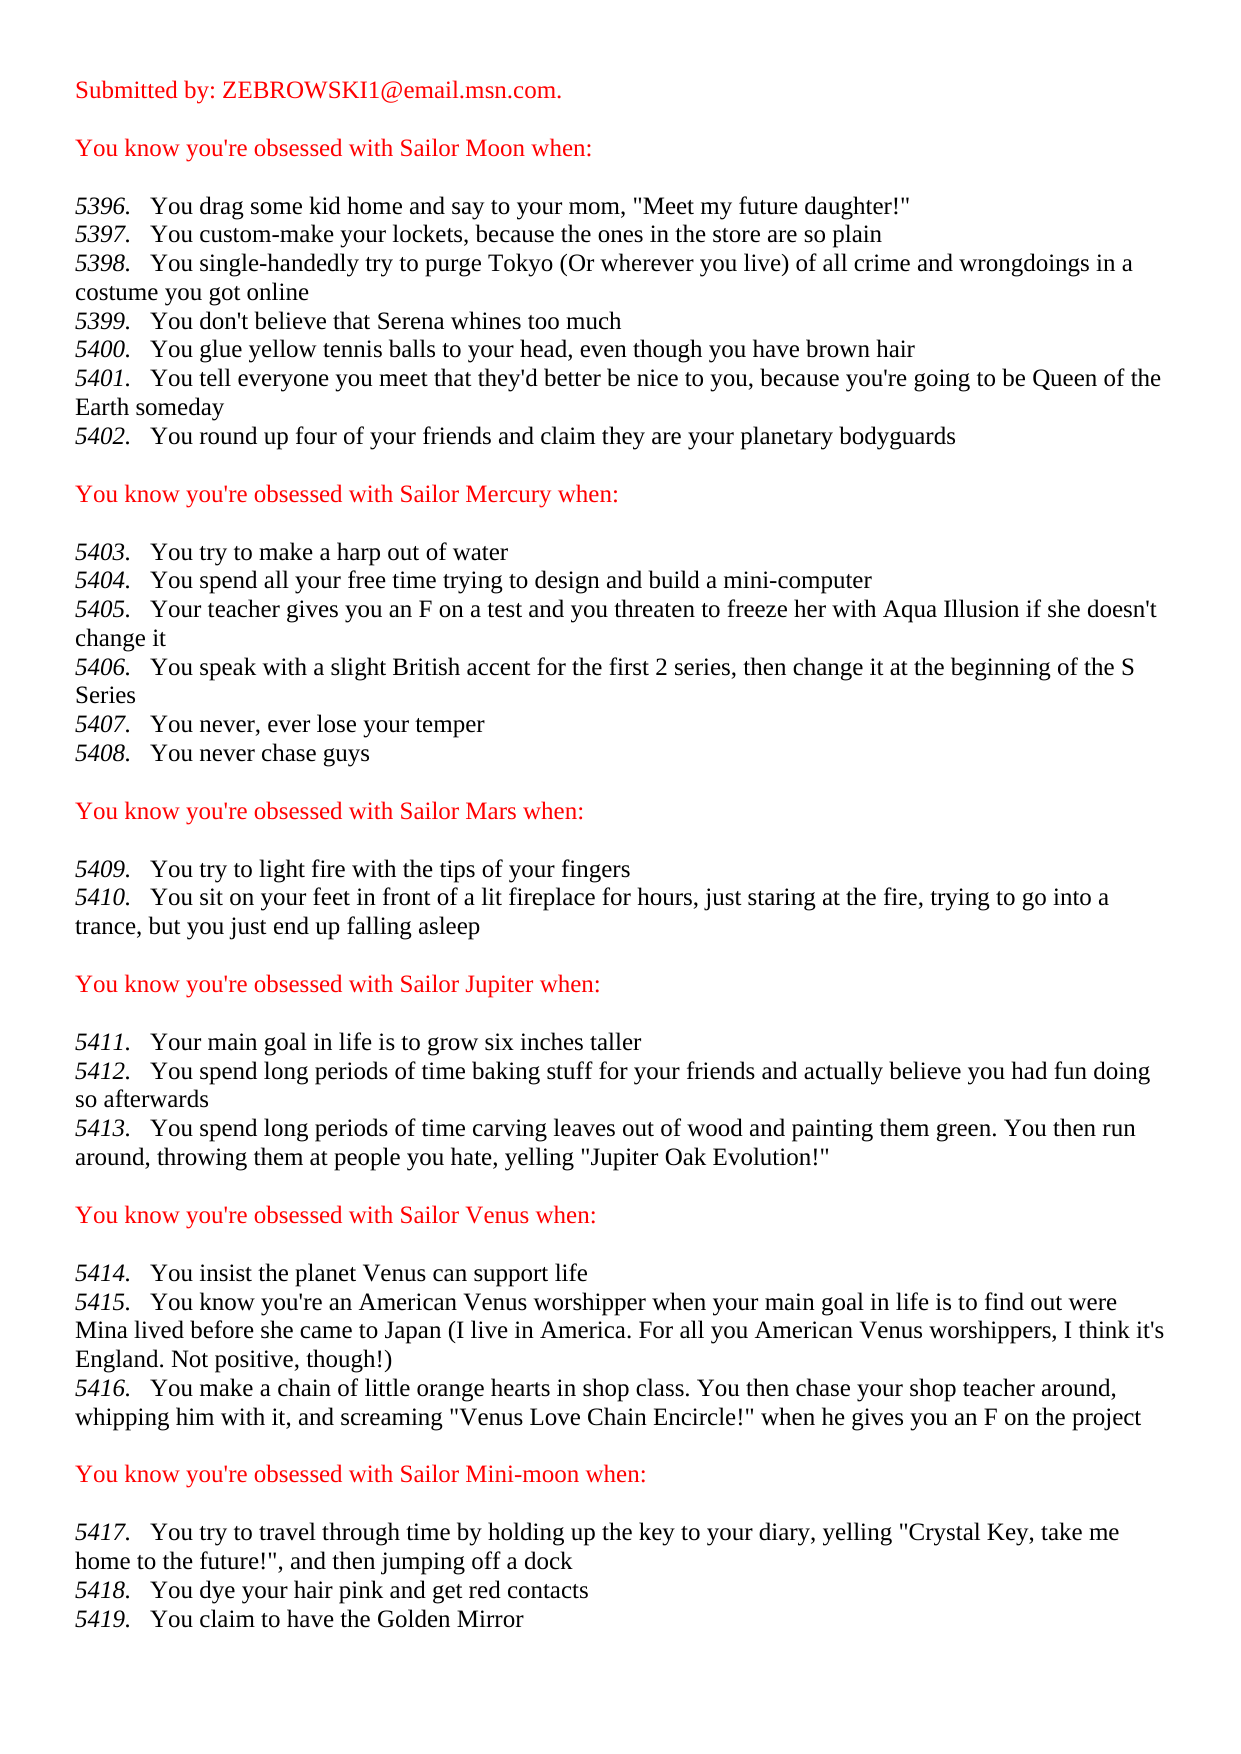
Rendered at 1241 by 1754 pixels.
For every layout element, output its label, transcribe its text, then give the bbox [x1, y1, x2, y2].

text You know you're obsessed with Sailor Mars when: [75, 796, 1165, 824]
list You claim to have the Golden Mirror [75, 1604, 1165, 1632]
list You know you're an American Venus worshipper when your main goal in life is to find out were Mina lived before she came to Japan (I live in America. For all you American Venus worshippers, I think it's England. Not positive, though!) [75, 1287, 1165, 1373]
list You glue yellow tennis balls to your head, even though you have brown hair [75, 334, 1165, 363]
list You single-handedly try to purge Tokyo (Or wherever you live) of all crime and wrongdoings in a costume you got online [75, 248, 1165, 306]
list You tell everyone you meet that they'd better be nice to you, because you're going to be Queen of the Earth someday [75, 363, 1165, 421]
list You try to light fire with the tips of your fingers [75, 854, 1165, 882]
list Your main goal in life is to grow six inches taller [75, 1027, 1165, 1056]
list You insist the planet Venus can support life [75, 1258, 1165, 1287]
list You spend long periods of time carving leaves out of wood and painting them green. You then run around, throwing them at people you hate, yelling "Jupiter Oak Evolution!" [75, 1113, 1165, 1171]
text Submitted by: ZEBROWSKI1@email.msn.com. [75, 75, 1165, 104]
list You make a chain of little orange hearts in shop class. You then chase your shop teacher around, whipping him with it, and screaming "Venus Love Chain Encircle!" when he gives you an F on the project [75, 1373, 1165, 1430]
text You know you're obsessed with Sailor Jupiter when: [75, 969, 1165, 998]
list You spend long periods of time baking stuff for your friends and actually believe you had fun doing so afterwards [75, 1056, 1165, 1113]
list You dye your hair pink and get red contacts [75, 1575, 1165, 1604]
list You try to travel through time by holding up the key to your diary, yelling "Crystal Key, take me home to the future!", and then jumping off a dock [75, 1517, 1165, 1575]
text You know you're obsessed with Sailor Venus when: [75, 1200, 1165, 1229]
list You round up four of your friends and claim they are your planetary bodyguards [75, 421, 1165, 449]
list You custom-make your lockets, because the ones in the store are so plain [75, 219, 1165, 248]
text You know you're obsessed with Sailor Moon when: [75, 133, 1165, 162]
list You sit on your feet in front of a lit fireplace for hours, just staring at the fire, trying to go into a trance, but you just end up falling asleep [75, 882, 1165, 940]
list You never chase guys [75, 738, 1165, 767]
text You know you're obsessed with Sailor Mercury when: [75, 479, 1165, 507]
list You drag some kid home and say to your mom, "Meet my future daughter!" [75, 191, 1165, 219]
list You speak with a slight British accent for the first 2 series, then change it at the beginning of the S Series [75, 652, 1165, 709]
list You never, ever lose your temper [75, 709, 1165, 738]
list You try to make a harp out of water [75, 537, 1165, 565]
text You know you're obsessed with Sailor Mini-moon when: [75, 1459, 1165, 1488]
list Your teacher gives you an F on a test and you threaten to freeze her with Aqua Illusion if she doesn't change it [75, 594, 1165, 652]
list You spend all your free time trying to design and build a mini-computer [75, 565, 1165, 594]
list You don't believe that Serena whines too much [75, 306, 1165, 334]
